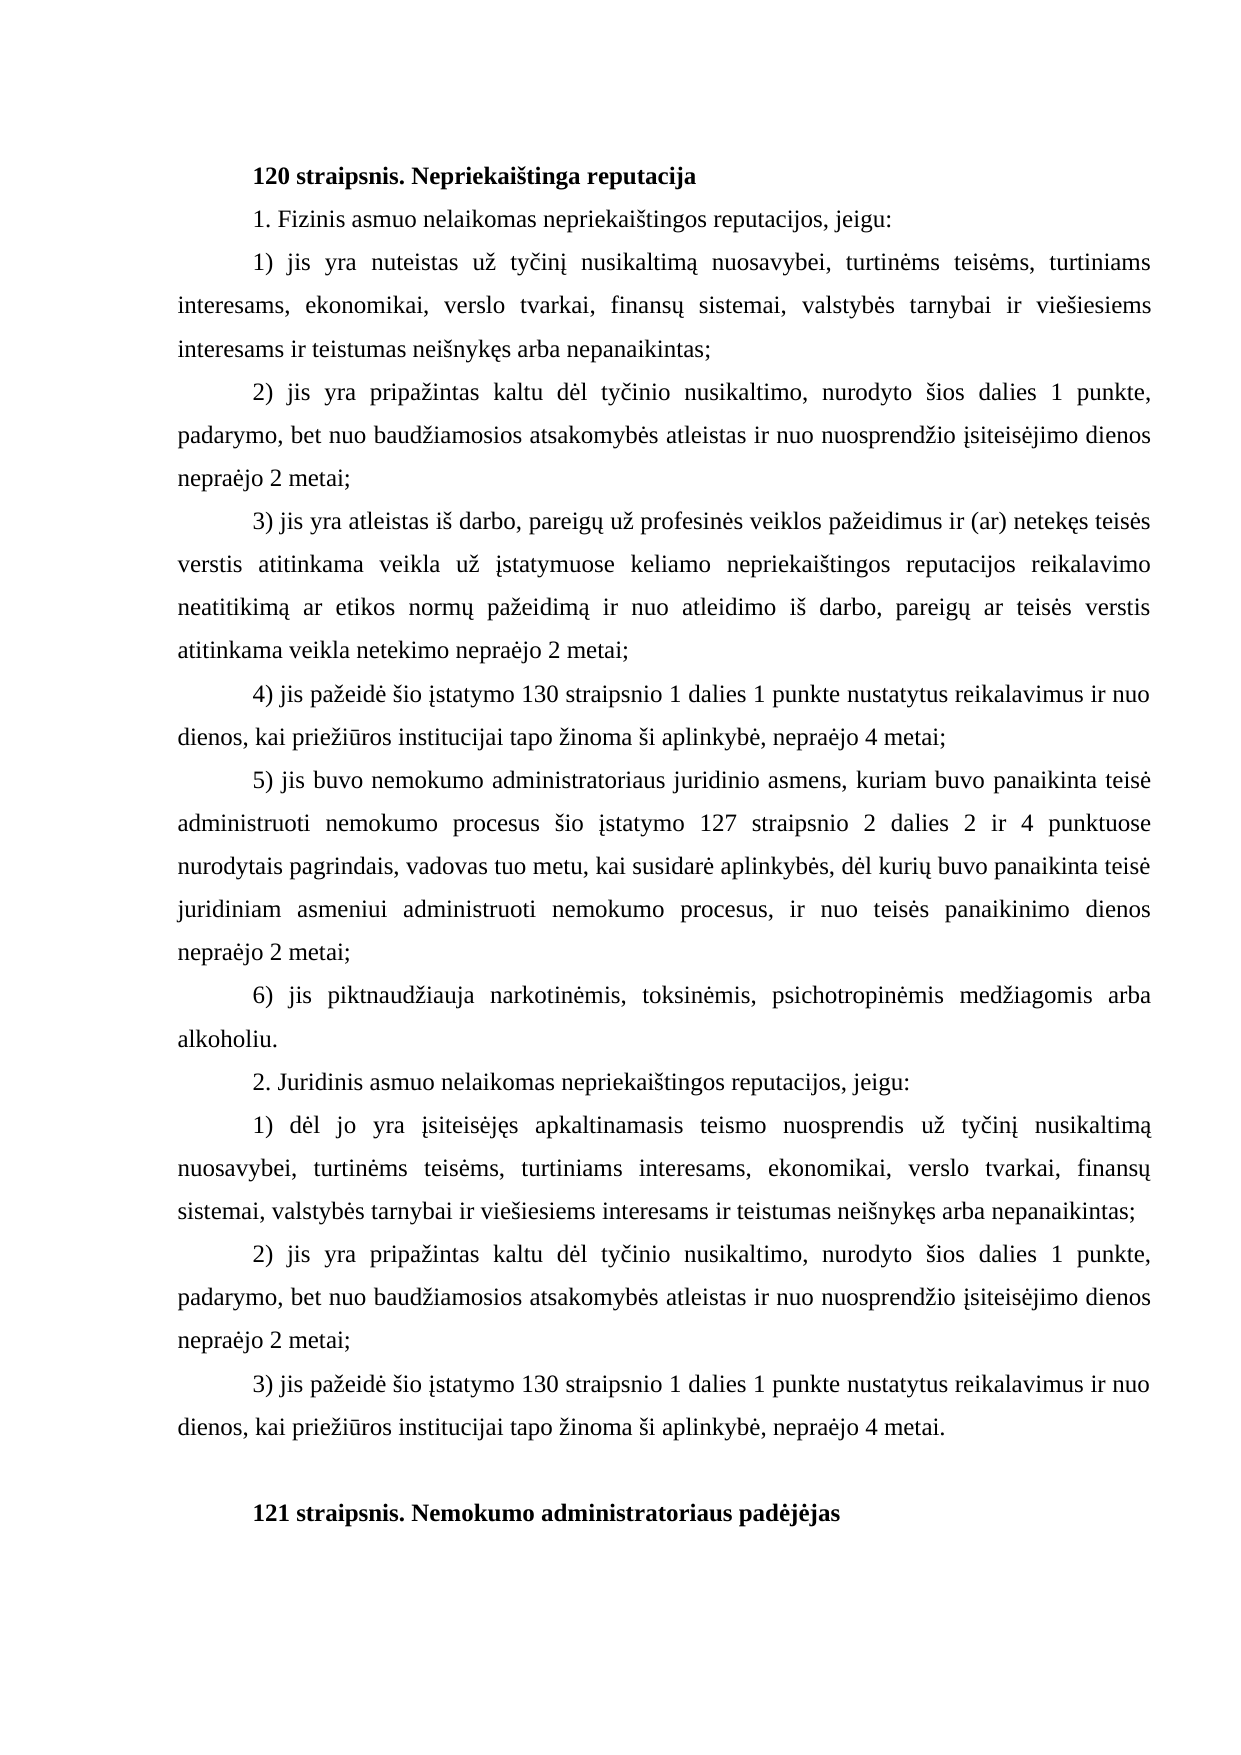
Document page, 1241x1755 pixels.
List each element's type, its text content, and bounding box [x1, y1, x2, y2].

text 1. Fizinis asmuo nelaikomas nepriekaištingos reputacijos, jeigu: [177, 204, 1152, 233]
text 5) jis buvo nemokumo administratoriaus juridinio asmens, kuriam buvo panaikinta teisė administruoti nemokumo procesus šio įstatymo 127 straipsnio 2 dalies 2 ir 4 punktuose nurodytais pagrindais, vadovas tuo metu, kai susidarė aplinkybės, dėl kurių buvo panaikinta teisė juridiniam asmeniui administruoti nemokumo procesus, ir nuo teisės panaikinimo dienos nepraėjo 2 metai; [177, 765, 1152, 966]
text 3) jis pažeidė šio įstatymo 130 straipsnio 1 dalies 1 punkte nustatytus reikalavimus ir nuo dienos, kai priežiūros institucijai tapo žinoma ši aplinkybė, nepraėjo 4 metai. [177, 1369, 1152, 1441]
text 6) jis piktnaudžiauja narkotinėmis, toksinėmis, psichotropinėmis medžiagomis arba alkoholiu. [177, 981, 1152, 1052]
text 4) jis pažeidė šio įstatymo 130 straipsnio 1 dalies 1 punkte nustatytus reikalavimus ir nuo dienos, kai priežiūros institucijai tapo žinoma ši aplinkybė, nepraėjo 4 metai; [177, 679, 1152, 751]
text 3) jis yra atleistas iš darbo, pareigų už profesinės veiklos pažeidimus ir (ar) netekęs teisės verstis atitinkama veikla už įstatymuose keliamo nepriekaištingos reputacijos reikalavimo neatitikimą ar etikos normų pažeidimą ir nuo atleidimo iš darbo, pareigų ar teisės verstis atitinkama veikla netekimo nepraėjo 2 metai; [177, 506, 1152, 664]
text 2) jis yra pripažintas kaltu dėl tyčinio nusikaltimo, nurodyto šios dalies 1 punkte, padarymo, bet nuo baudžiamosios atsakomybės atleistas ir nuo nuosprendžio įsiteisėjimo dienos nepraėjo 2 metai; [177, 377, 1152, 492]
text 1) jis yra nuteistas už tyčinį nusikaltimą nuosavybei, turtinėms teisėms, turtiniams interesams, ekonomikai, verslo tvarkai, finansų sistemai, valstybės tarnybai ir viešiesiems interesams ir teistumas neišnykęs arba nepanaikintas; [177, 247, 1152, 362]
text 1) dėl jo yra įsiteisėjęs apkaltinamasis teismo nuosprendis už tyčinį nusikaltimą nuosavybei, turtinėms teisėms, turtiniams interesams, ekonomikai, verslo tvarkai, finansų sistemai, valstybės tarnybai ir viešiesiems interesams ir teistumas neišnykęs arba nepanaikintas; [177, 1110, 1152, 1225]
text 2) jis yra pripažintas kaltu dėl tyčinio nusikaltimo, nurodyto šios dalies 1 punkte, padarymo, bet nuo baudžiamosios atsakomybės atleistas ir nuo nuosprendžio įsiteisėjimo dienos nepraėjo 2 metai; [177, 1239, 1152, 1354]
text 120 straipsnis. Nepriekaištinga reputacija [177, 161, 1152, 190]
text 121 straipsnis. Nemokumo administratoriaus padėjėjas [177, 1498, 1152, 1527]
text 2. Juridinis asmuo nelaikomas nepriekaištingos reputacijos, jeigu: [177, 1067, 1152, 1096]
